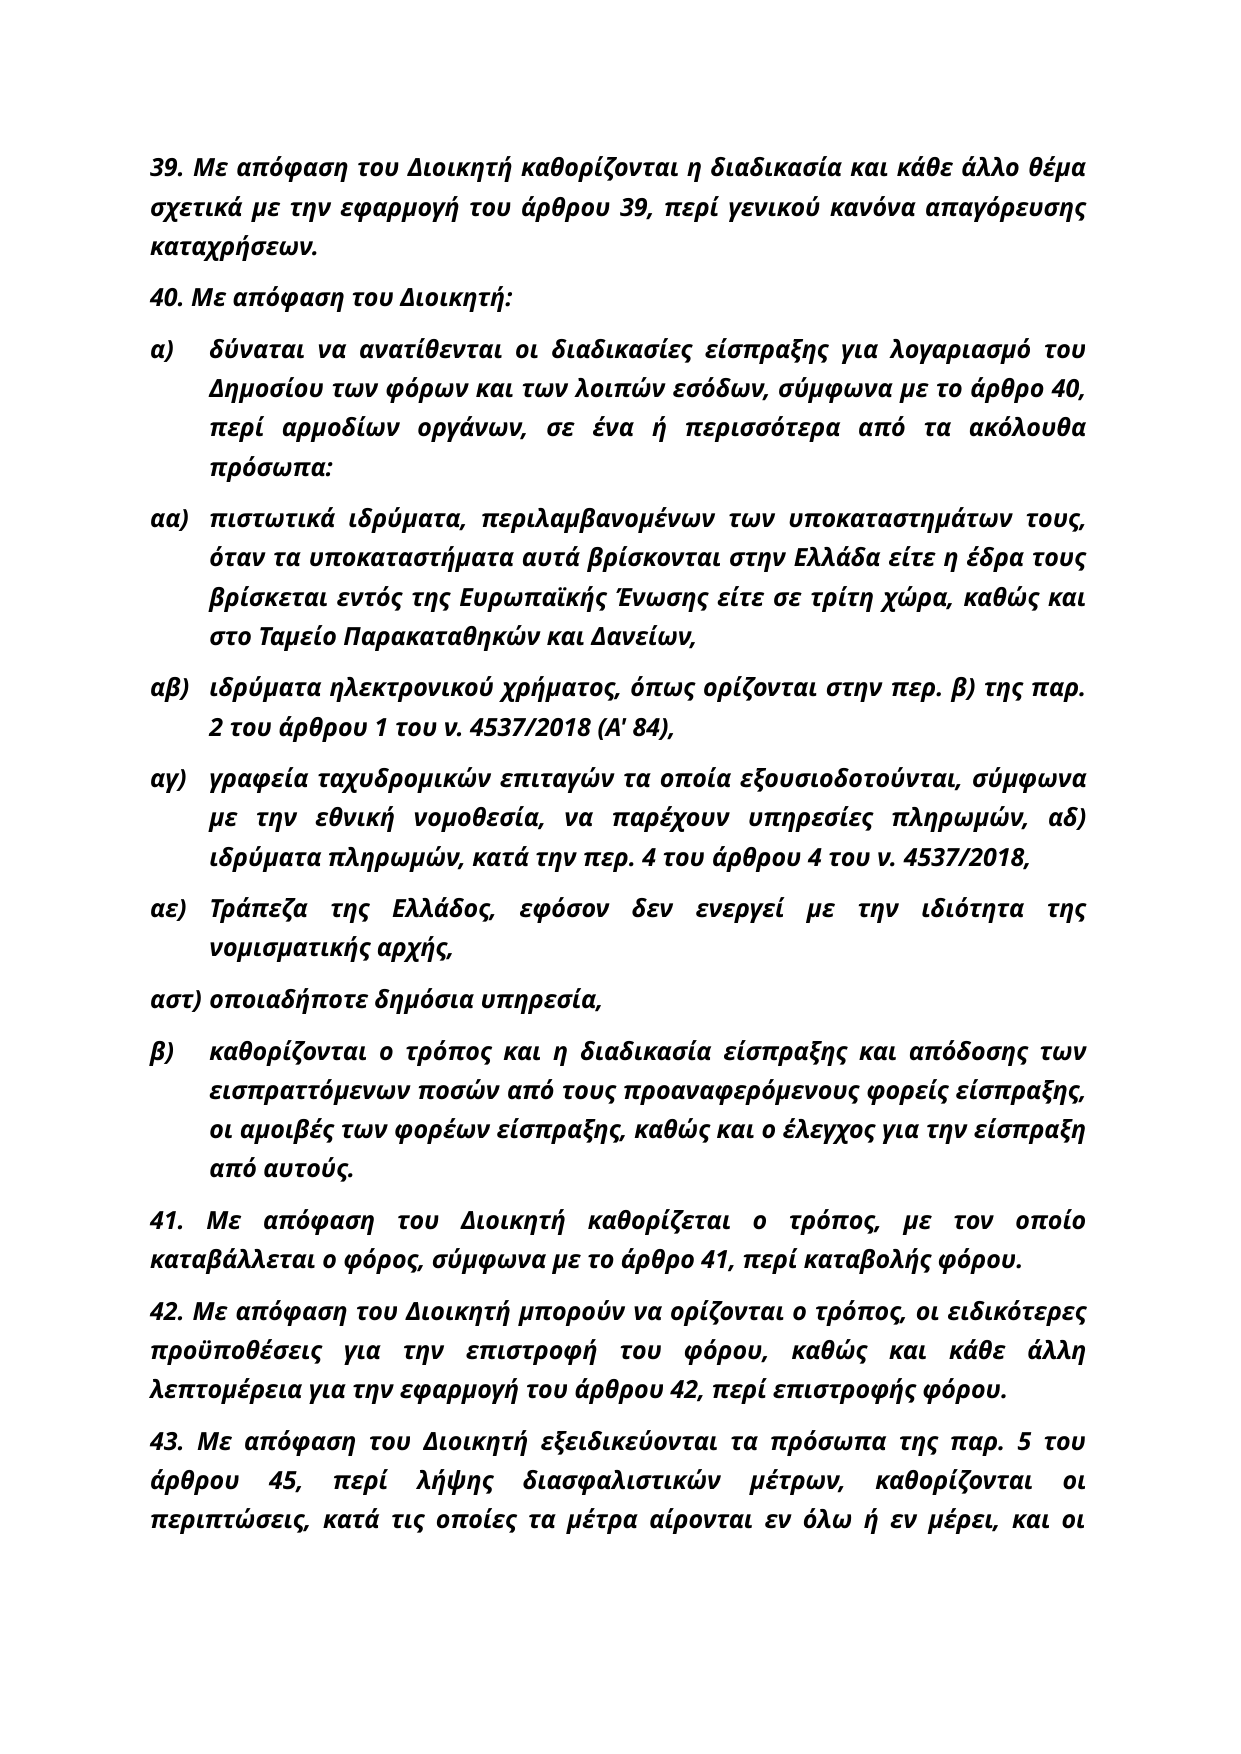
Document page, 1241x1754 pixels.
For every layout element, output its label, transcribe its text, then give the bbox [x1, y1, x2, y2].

list αστ) οποιαδήποτε δημόσια υπηρεσία, [150, 982, 1090, 1016]
list β) καθορίζονται ο τρόπος και η διαδικασία είσπραξης και απόδοσης των εισπραττόμενων ποσών από τους προαναφερόμενους φορείς είσπραξης, οι αμοιβές των φορέων είσπραξης, καθώς και ο έλεγχος για την είσπραξη από αυτούς. [150, 1033, 1090, 1185]
list αε) Τράπεζα της Ελλάδος, εφόσον δεν ενεργεί με την ιδιότητα της νομισματικής αρχής, [150, 891, 1090, 964]
text 41. Με απόφαση του Διοικητή καθορίζεται ο τρόπος, με τον οποίο καταβάλλεται ο φόρος, σύμφωνα με το άρθρο 41, περί καταβολής φόρου. [150, 1202, 1090, 1276]
list αγ) γραφεία ταχυδρομικών επιταγών τα οποία εξουσιοδοτούνται, σύμφωνα με την εθνική νομοθεσία, να παρέχουν υπηρεσίες πληρωμών, αδ) ιδρύματα πληρωμών, κατά την περ. 4 του άρθρου 4 του ν. 4537/2018, [150, 761, 1090, 873]
text 39. Με απόφαση του Διοικητή καθορίζονται η διαδικασία και κάθε άλλο θέμα σχετικά με την εφαρμογή του άρθρου 39, περί γενικού κανόνα απαγόρευσης καταχρήσεων. [150, 150, 1090, 262]
text 42. Με απόφαση του Διοικητή μπορούν να ορίζονται ο τρόπος, οι ειδικότερες προϋποθέσεις για την επιστροφή του φόρου, καθώς και κάθε άλλη λεπτομέρεια για την εφαρμογή του άρθρου 42, περί επιστροφής φόρου. [150, 1293, 1090, 1406]
list αα) πιστωτικά ιδρύματα, περιλαμβανομένων των υποκαταστημάτων τους, όταν τα υποκαταστήματα αυτά βρίσκονται στην Ελλάδα είτε η έδρα τους βρίσκεται εντός της Ευρωπαϊκής Ένωσης είτε σε τρίτη χώρα, καθώς και στο Ταμείο Παρακαταθηκών και Δανείων, [150, 501, 1090, 652]
text 43. Με απόφαση του Διοικητή εξειδικεύονται τα πρόσωπα της παρ. 5 του άρθρου 45, περί λήψης διασφαλιστικών μέτρων, καθορίζονται οι περιπτώσεις, κατά τις οποίες τα μέτρα αίρονται εν όλω ή εν μέρει, και οι [150, 1423, 1090, 1536]
list αβ) ιδρύματα ηλεκτρονικού χρήματος, όπως ορίζονται στην περ. β) της παρ. 2 του άρθρου 1 του ν. 4537/2018 (Α' 84), [150, 670, 1090, 743]
list α) δύναται να ανατίθενται οι διαδικασίες είσπραξης για λογαριασμό του Δημοσίου των φόρων και των λοιπών εσόδων, σύμφωνα με το άρθρο 40, περί αρμοδίων οργάνων, σε ένα ή περισσότερα από τα ακόλουθα πρόσωπα: [150, 332, 1090, 483]
text 40. Με απόφαση του Διοικητή: [150, 280, 1090, 314]
